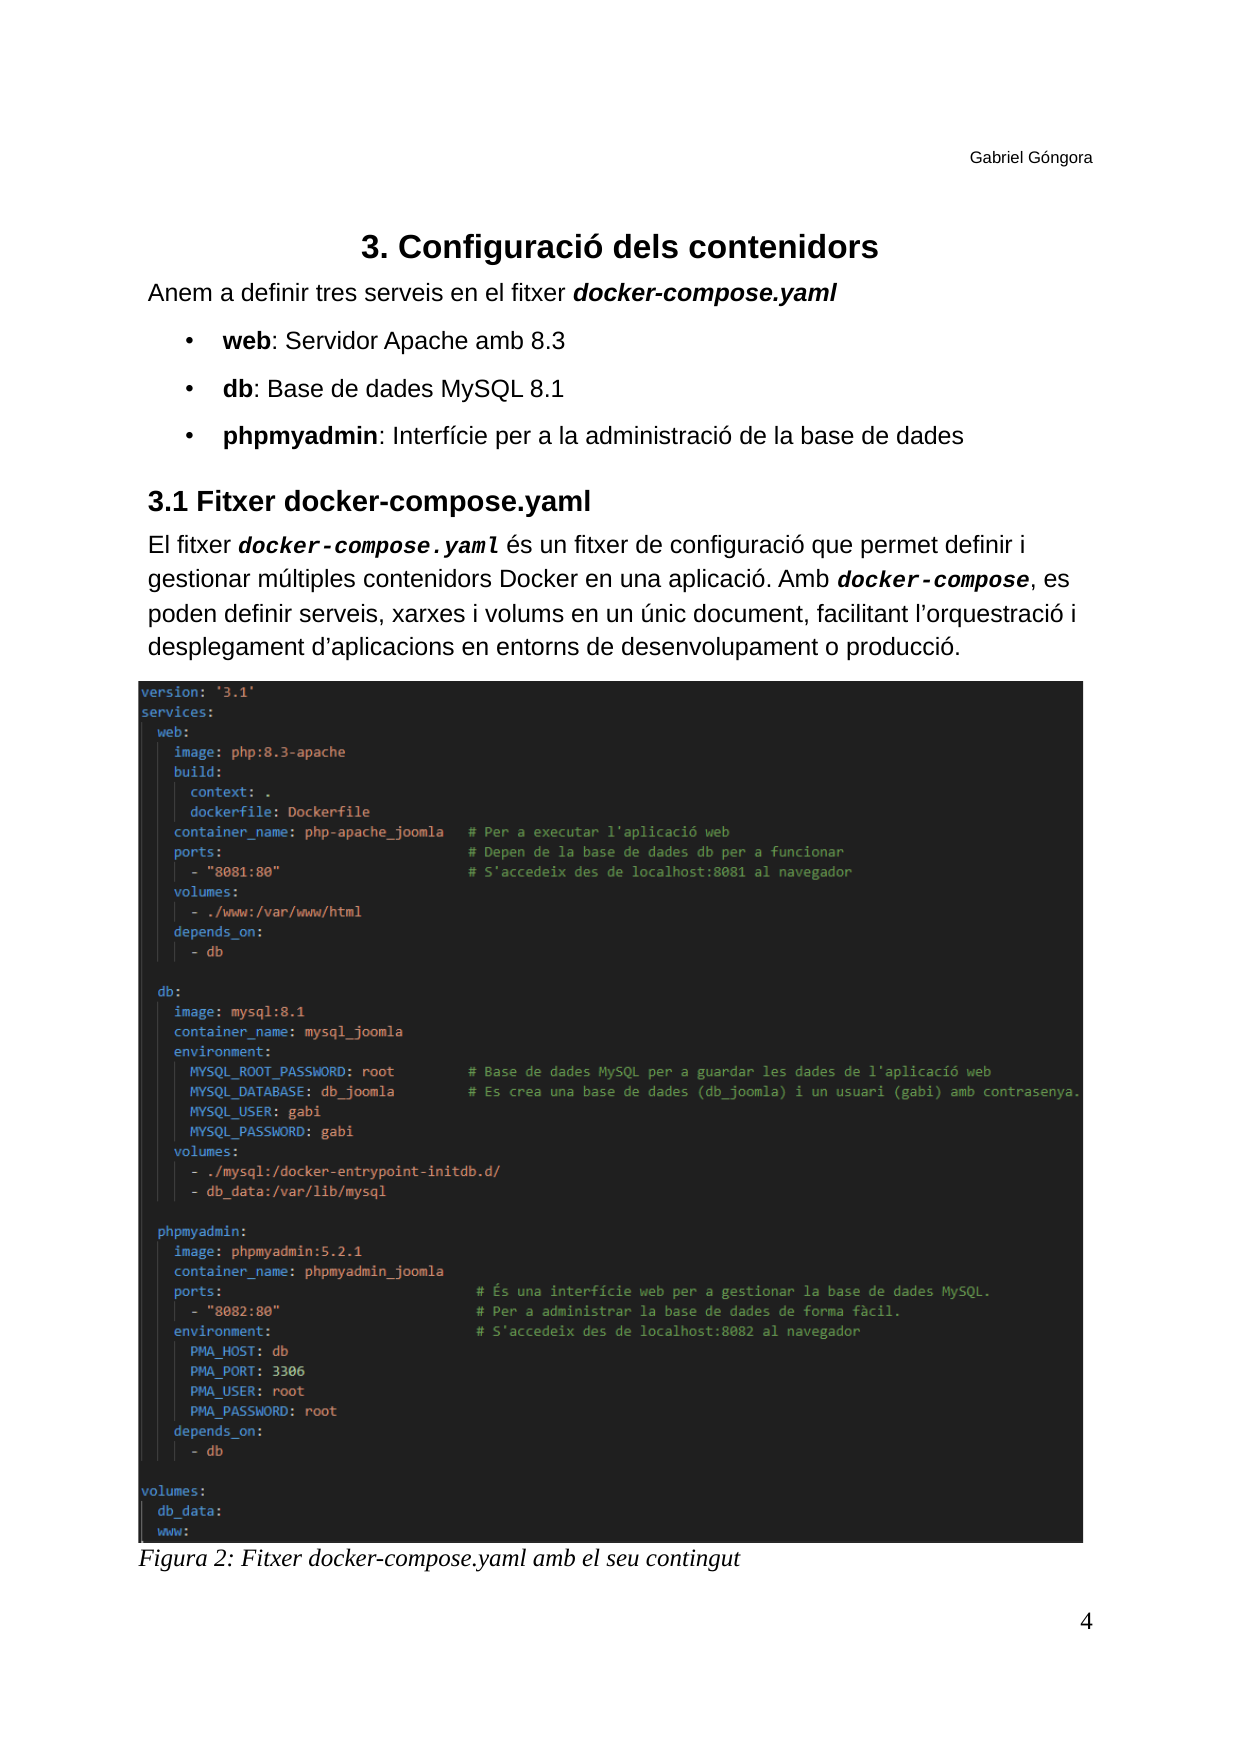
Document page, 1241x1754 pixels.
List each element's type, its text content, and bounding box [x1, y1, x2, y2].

list web: Servidor Apache amb 8.3 [185, 326, 1093, 355]
subtitle 3. Configuració dels contenidors [148, 227, 1093, 266]
list db: Base de dades MySQL 8.1 [185, 374, 1093, 402]
text El fitxer docker-compose.yaml és un fitxer de configuració que permet definir i gestionar múltiples contenidors Docker en una aplicació. Amb docker-compose, es poden definir serveis, xarxes i volums en un únic document, facilitant l’orquestració i desplegament d’aplicacions en entorns de desenvolupament o producció. [148, 530, 1093, 661]
text [138, 668, 1083, 681]
subtitle 3.1 Fitxer docker-compose.yaml [148, 484, 1093, 517]
text Figura 2: Fitxer docker-compose.yaml amb el seu contingut [138, 1543, 1083, 1571]
text Anem a definir tres serveis en el fitxer docker-compose.yaml [148, 278, 1093, 307]
picture [138, 681, 1084, 1543]
list phpmyadmin: Interfície per a la administració de la base de dades [185, 421, 1093, 450]
